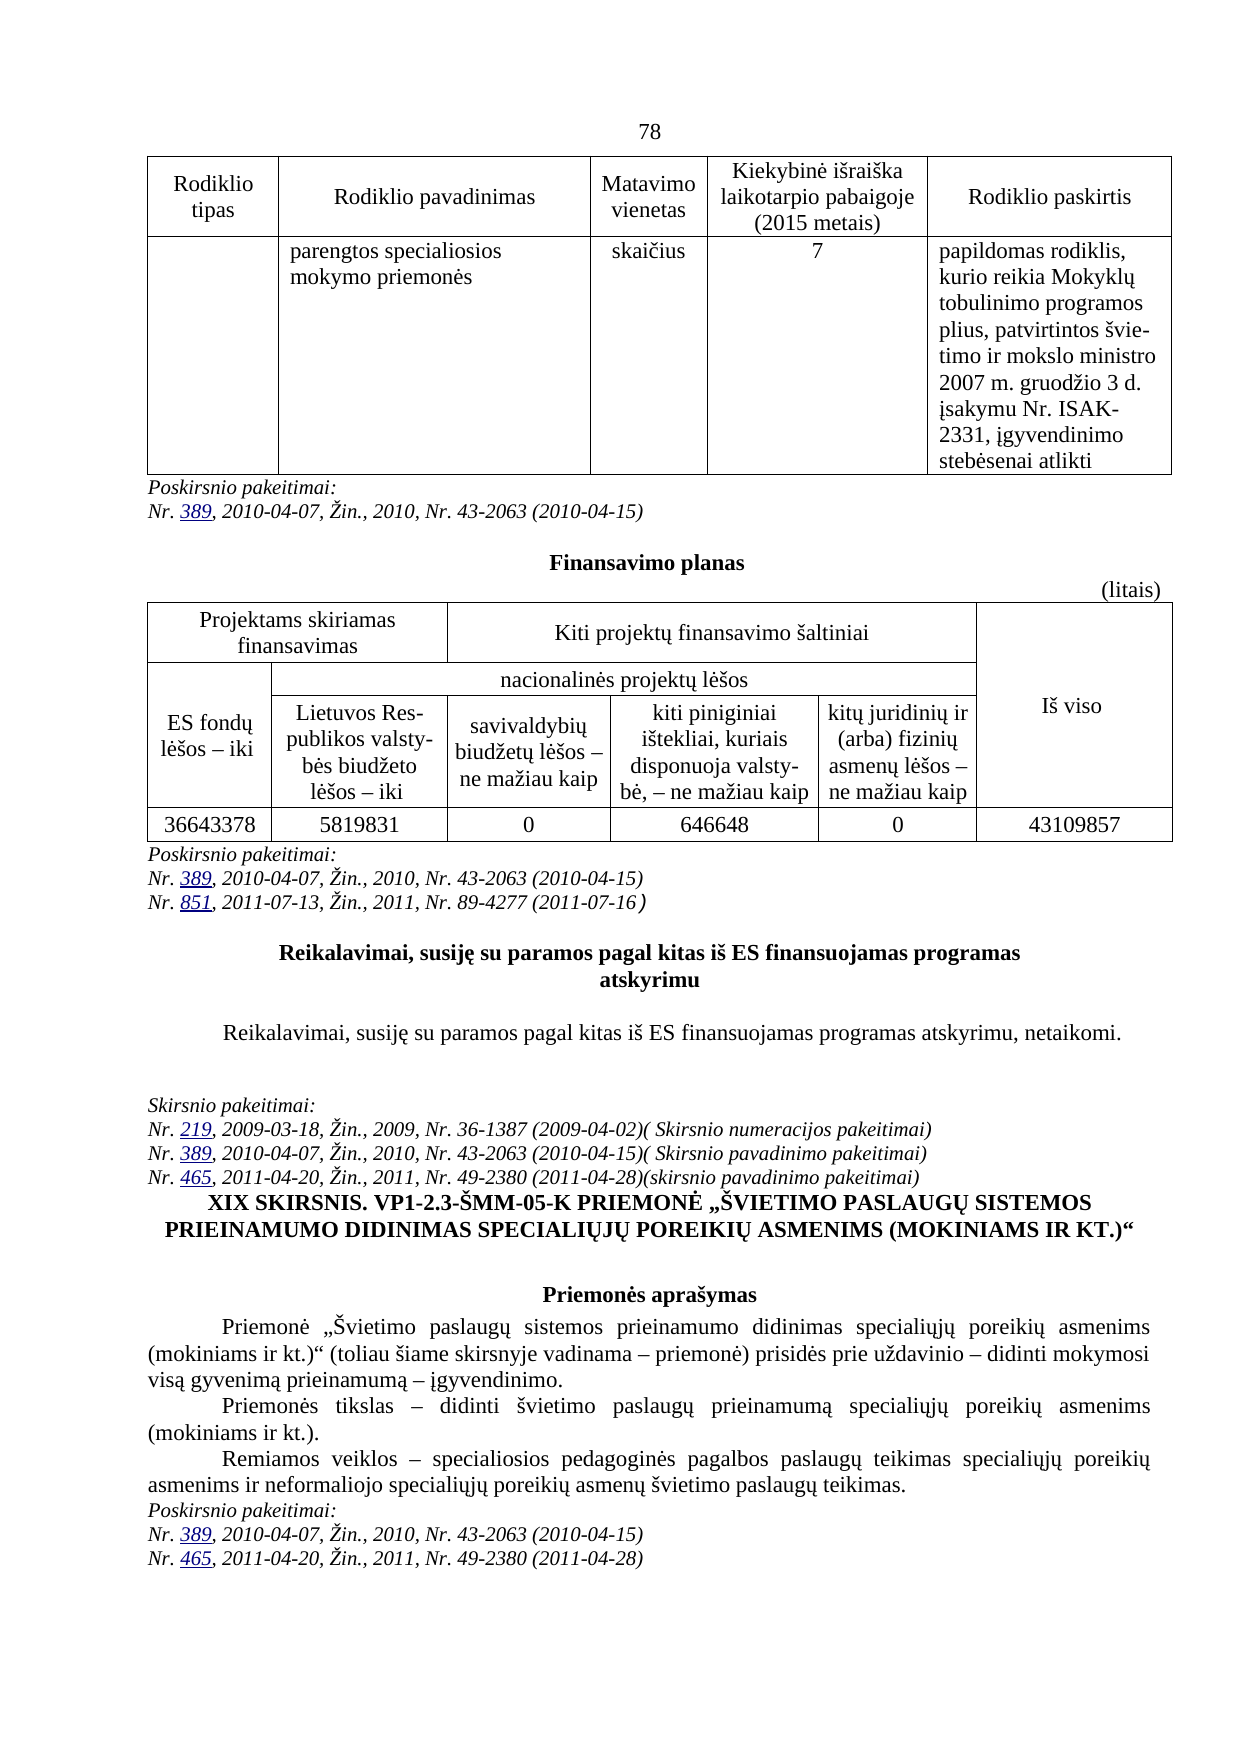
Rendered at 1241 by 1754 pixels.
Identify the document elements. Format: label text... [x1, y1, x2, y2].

table_cell 36643378 [148, 808, 271, 841]
table_cell 646648 [611, 808, 818, 841]
table_cell skaičius [591, 237, 707, 474]
text Poskirsnio pakeitimai: [148, 1498, 1152, 1522]
text Priemonės aprašymas [148, 1281, 1152, 1307]
text Nr. 851, 2011-07-13, Žin., 2011, Nr. 89-4277 (2011-07-16) [148, 890, 1152, 915]
table_cell 7 [708, 237, 927, 474]
table_cell ES fondų lėšos – iki [148, 663, 271, 807]
text Priemonės tikslas – didinti švietimo paslaugų prieinamumą specialiųjų poreikių asmenims (mokiniams ir kt.). [148, 1392, 1152, 1445]
text Skirsnio pakeitimai: [148, 1093, 1152, 1117]
text Finansavimo planas [148, 549, 1152, 576]
text Nr. 219, 2009-03-18, Žin., 2009, Nr. 36-1387 (2009-04-02)( Skirsnio numeracijos pakeitimai) [148, 1117, 1152, 1141]
table_cell 43109857 [977, 808, 1172, 841]
table_header Projektams skiriamas finansavimas [148, 603, 447, 662]
table_cell 0 [448, 808, 610, 841]
text Nr. 389, 2010-04-07, Žin., 2010, Nr. 43-2063 (2010-04-15)( Skirsnio pavadinimo pakeitimai) [148, 1141, 1152, 1165]
text Nr. 465, 2011-04-20, Žin., 2011, Nr. 49-2380 (2011-04-28)(skirsnio pavadinimo pakeitimai) [148, 1165, 1152, 1189]
table_cell kiti piniginiai ištekliai, kuriais disponuoja valsty­bė, – ne mažiau kaip [611, 696, 818, 807]
table_cell nacionalinės projektų lėšos [272, 663, 976, 695]
table_header Rodiklio paskirtis [928, 157, 1171, 236]
table_cell 0 [819, 808, 976, 841]
text Reikalavimai, susiję su paramos pagal kitas iš ES finansuojamas programas atskyrimu [148, 939, 1152, 992]
table_header Rodiklio pavadinimas [279, 157, 590, 236]
table_header Kiekybinė išraiška laikotarpio pabaigoje (2015 metais) [708, 157, 927, 236]
table_cell Lietuvos Res­publikos valsty­bės biudžeto lėšos – iki [272, 696, 447, 807]
text Priemonė „Švietimo paslaugų sistemos prieinamumo didinimas specialiųjų poreikių asmenims (mokiniams ir kt.)“ (toliau šiame skirsnyje vadinama – priemonė) prisidės prie uždavinio – didinti mokymosi visą gyvenimą prieinamumą – įgyvendinimo. [148, 1313, 1152, 1392]
text (litais) [148, 576, 1161, 602]
table_cell [148, 237, 278, 474]
text Poskirsnio pakeitimai: [148, 842, 1152, 866]
table_header Iš viso [977, 603, 1172, 807]
table_header Matavimo vienetas [591, 157, 707, 236]
text Remiamos veiklos – specialiosios pedagoginės pagalbos paslaugų teikimas specialiųjų poreikių asmenims ir neformaliojo specialiųjų poreikių asmenų švietimo paslaugų teikimas. [148, 1445, 1152, 1498]
text Poskirsnio pakeitimai: [148, 475, 1152, 499]
table_cell savivaldybių biudžetų lėšos – ne mažiau kaip [448, 696, 610, 807]
text Nr. 389, 2010-04-07, Žin., 2010, Nr. 43-2063 (2010-04-15) [148, 499, 1152, 523]
table_cell parengtos specialiosios mokymo priemonės [279, 237, 590, 474]
table_cell 5819831 [272, 808, 447, 841]
subtitle XIX SKIRSNIS. VP1-2.3-ŠMM-05-K PRIEMONĖ „ŠVIETIMO PASLAUGŲ SISTEMOS PRIEINAMUMO DIDINIMAS SPECIALIŲJŲ POREIKIŲ ASMENIMS (MOKINIAMS IR KT.)“ [148, 1189, 1152, 1242]
text Nr. 389, 2010-04-07, Žin., 2010, Nr. 43-2063 (2010-04-15) [148, 866, 1152, 890]
table_cell kitų juridinių ir (arba) fizinių asmenų lėšos – ne mažiau kaip [819, 696, 976, 807]
table_header Kiti projektų finansavimo šaltiniai [448, 603, 976, 662]
text Nr. 465, 2011-04-20, Žin., 2011, Nr. 49-2380 (2011-04-28) [148, 1546, 1152, 1570]
table_header Rodiklio tipas [148, 157, 278, 236]
text Reikalavimai, susiję su paramos pagal kitas iš ES finansuojamas programas atskyrimu, netaikomi. [148, 1018, 1152, 1045]
table_cell papildomas rodiklis, kurio reikia Mokyklų tobulinimo programos plius, patvirtintos švie­timo ir mokslo ministro 2007 m. gruodžio 3 d. įsakymu Nr. ISAK-2331, įgyvendinimo stebėsenai atlikti [928, 237, 1171, 474]
text Nr. 389, 2010-04-07, Žin., 2010, Nr. 43-2063 (2010-04-15) [148, 1522, 1152, 1546]
